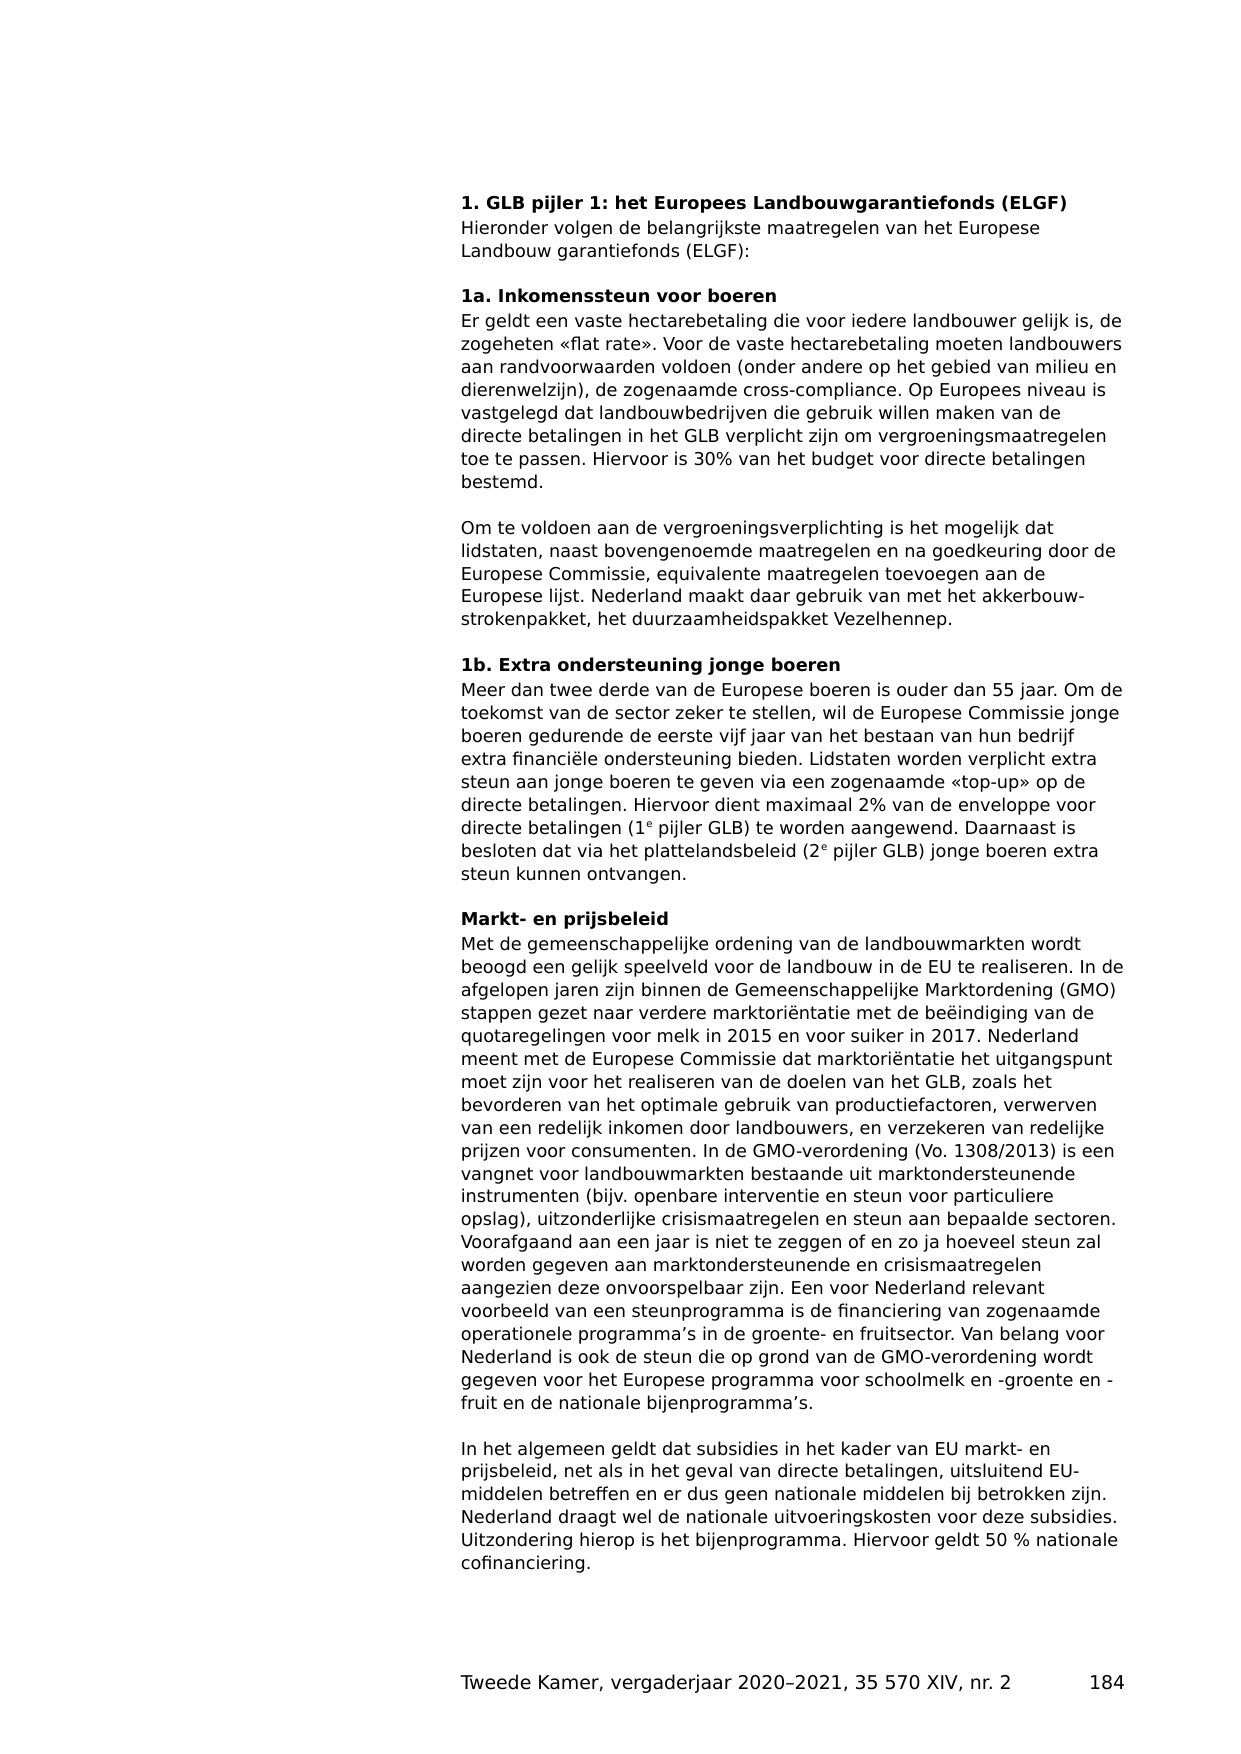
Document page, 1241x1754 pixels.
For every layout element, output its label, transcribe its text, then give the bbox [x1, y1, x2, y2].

text Er geldt een vaste hectarebetaling die voor iedere landbouwer gelijk is, de zogeheten «flat rate». Voor de vaste hectarebetaling moeten landbouwers aan randvoorwaarden voldoen (onder andere op het gebied van milieu en dierenwelzijn), de zogenaamde cross-compliance. Op Europees niveau is vastgelegd dat landbouwbedrijven die gebruik willen maken van de directe betalingen in het GLB verplicht zijn om vergroeningsmaatregelen toe te passen. Hiervoor is 30% van het budget voor directe betalingen bestemd. [461, 309, 1125, 493]
text Hieronder volgen de belangrijkste maatregelen van het Europese Landbouw garantiefonds (ELGF): [461, 216, 1125, 262]
text 1a. Inkomenssteun voor boeren [461, 284, 1125, 307]
text Markt- en prijsbeleid [461, 907, 1125, 930]
text Om te voldoen aan de vergroeningsverplichting is het mogelijk dat lidstaten, naast bovengenoemde maatregelen en na goedkeuring door de Europese Commissie, equivalente maatregelen toevoegen aan de Europese lijst. Nederland maakt daar gebruik van met het akkerbouw-strokenpakket, het duurzaamheidspakket Vezelhennep. [461, 516, 1125, 630]
text In het algemeen geldt dat subsidies in het kader van EU markt- en prijsbeleid, net als in het geval van directe betalingen, uitsluitend EU-middelen betreffen en er dus geen nationale middelen bij betrokken zijn. Nederland draagt wel de nationale uitvoeringskosten voor deze subsidies. Uitzondering hierop is het bijenprogramma. Hiervoor geldt 50 % nationale cofinanciering. [461, 1437, 1125, 1574]
text Met de gemeenschappelijke ordening van de landbouwmarkten wordt beoogd een gelijk speelveld voor de landbouw in de EU te realiseren. In de afgelopen jaren zijn binnen de Gemeenschappelijke Marktordening (GMO) stappen gezet naar verdere marktoriëntatie met de beëindiging van de quotaregelingen voor melk in 2015 en voor suiker in 2017. Nederland meent met de Europese Commissie dat marktoriëntatie het uitgangspunt moet zijn voor het realiseren van de doelen van het GLB, zoals het bevorderen van het optimale gebruik van productiefactoren, verwerven van een redelijk inkomen door landbouwers, en verzekeren van redelijke prijzen voor consumenten. In de GMO-verordening (Vo. 1308/2013) is een vangnet voor landbouwmarkten bestaande uit marktondersteunende instrumenten (bijv. openbare interventie en steun voor particuliere opslag), uitzonderlijke crisismaatregelen en steun aan bepaalde sectoren. Voorafgaand aan een jaar is niet te zeggen of en zo ja hoeveel steun zal worden gegeven aan marktondersteunende en crisismaatregelen aangezien deze onvoorspelbaar zijn. Een voor Nederland relevant voorbeeld van een steunprogramma is de financiering van zogenaamde operationele programma’s in de groente- en fruitsector. Van belang voor Nederland is ook de steun die op grond van de GMO-verordening wordt gegeven voor het Europese programma voor schoolmelk en -groente en -fruit en de nationale bijenprogramma’s. [461, 932, 1125, 1414]
text Meer dan twee derde van de Europese boeren is ouder dan 55 jaar. Om de toekomst van de sector zeker te stellen, wil de Europese Commissie jonge boeren gedurende de eerste vijf jaar van het bestaan van hun bedrijf extra financiële ondersteuning bieden. Lidstaten worden verplicht extra steun aan jonge boeren te geven via een zogenaamde «top-up» op de directe betalingen. Hiervoor dient maximaal 2% van de enveloppe voor directe betalingen (1e pijler GLB) te worden aangewend. Daarnaast is besloten dat via het plattelandsbeleid (2e pijler GLB) jonge boeren extra steun kunnen ontvangen. [461, 678, 1125, 884]
text 1. GLB pijler 1: het Europees Landbouwgarantiefonds (ELGF) [461, 191, 1125, 214]
text 1b. Extra ondersteuning jonge boeren [461, 653, 1125, 676]
